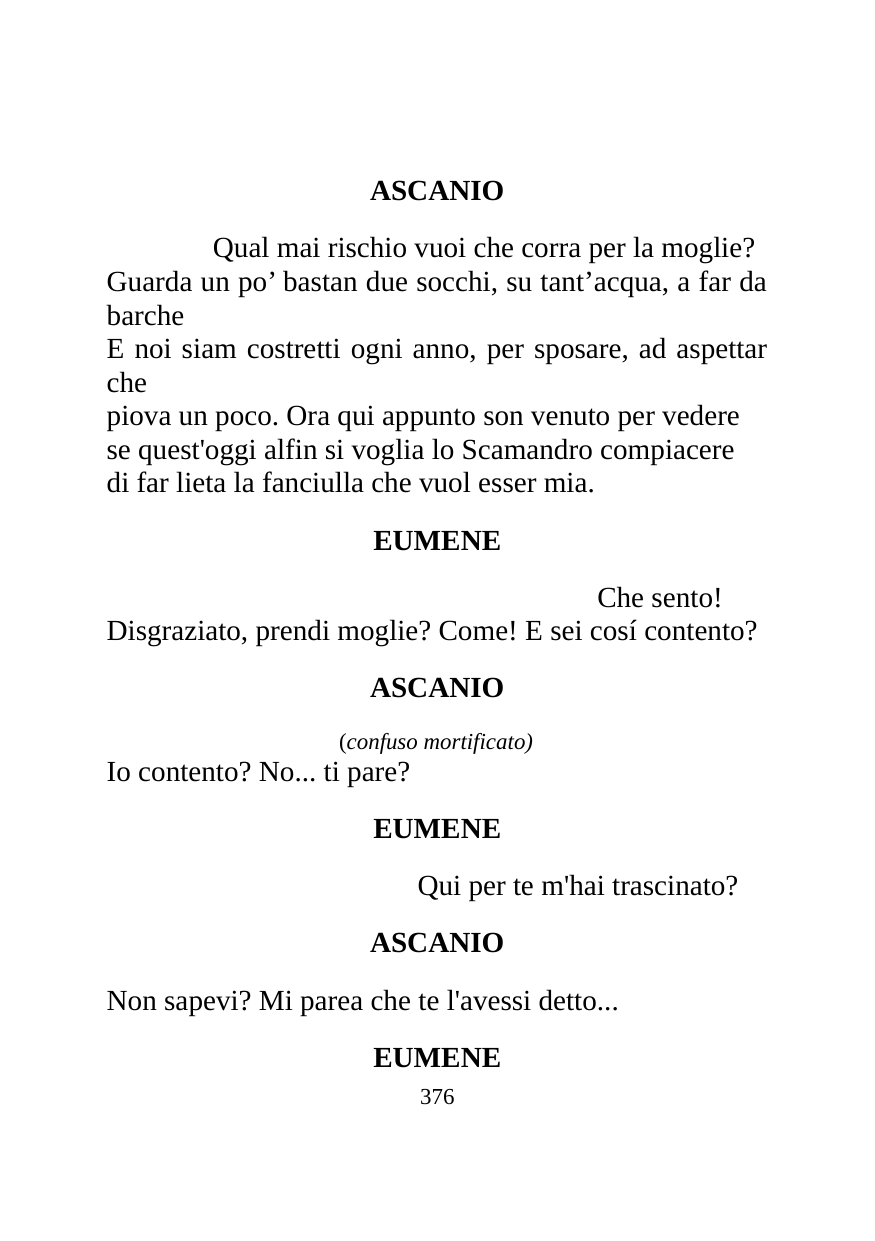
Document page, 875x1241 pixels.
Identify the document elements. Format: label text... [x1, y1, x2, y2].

subtitle ASCANIO [106, 173, 768, 207]
text Guarda un po’ bastan due socchi, su tant’acqua, a far da barche [106, 264, 768, 331]
text (confuso mortificato) [106, 728, 768, 754]
text Che sento! [597, 580, 768, 613]
subtitle ASCANIO [106, 926, 768, 959]
text Qui per te m'hai trascinato? [417, 868, 768, 902]
text E noi siam costretti ogni anno, per sposare, ad aspettar che [106, 331, 768, 398]
subtitle EUMENE [106, 1040, 768, 1073]
text Non sapevi? Mi parea che te l'avessi detto... [106, 983, 768, 1016]
text Disgraziato, prendi moglie? Come! E sei cosí contento? [106, 613, 768, 647]
subtitle EUMENE [106, 811, 768, 845]
text di far lieta la fanciulla che vuol esser mia. [106, 465, 768, 499]
subtitle ASCANIO [106, 671, 768, 704]
subtitle EUMENE [106, 523, 768, 556]
text se quest'oggi alfin si voglia lo Scamandro compiacere [106, 432, 768, 465]
text Qual mai rischio vuoi che corra per la moglie? [213, 231, 768, 264]
text Io contento? No... ti pare? [106, 754, 768, 788]
text piova un poco. Ora qui appunto son venuto per vedere [106, 398, 768, 432]
